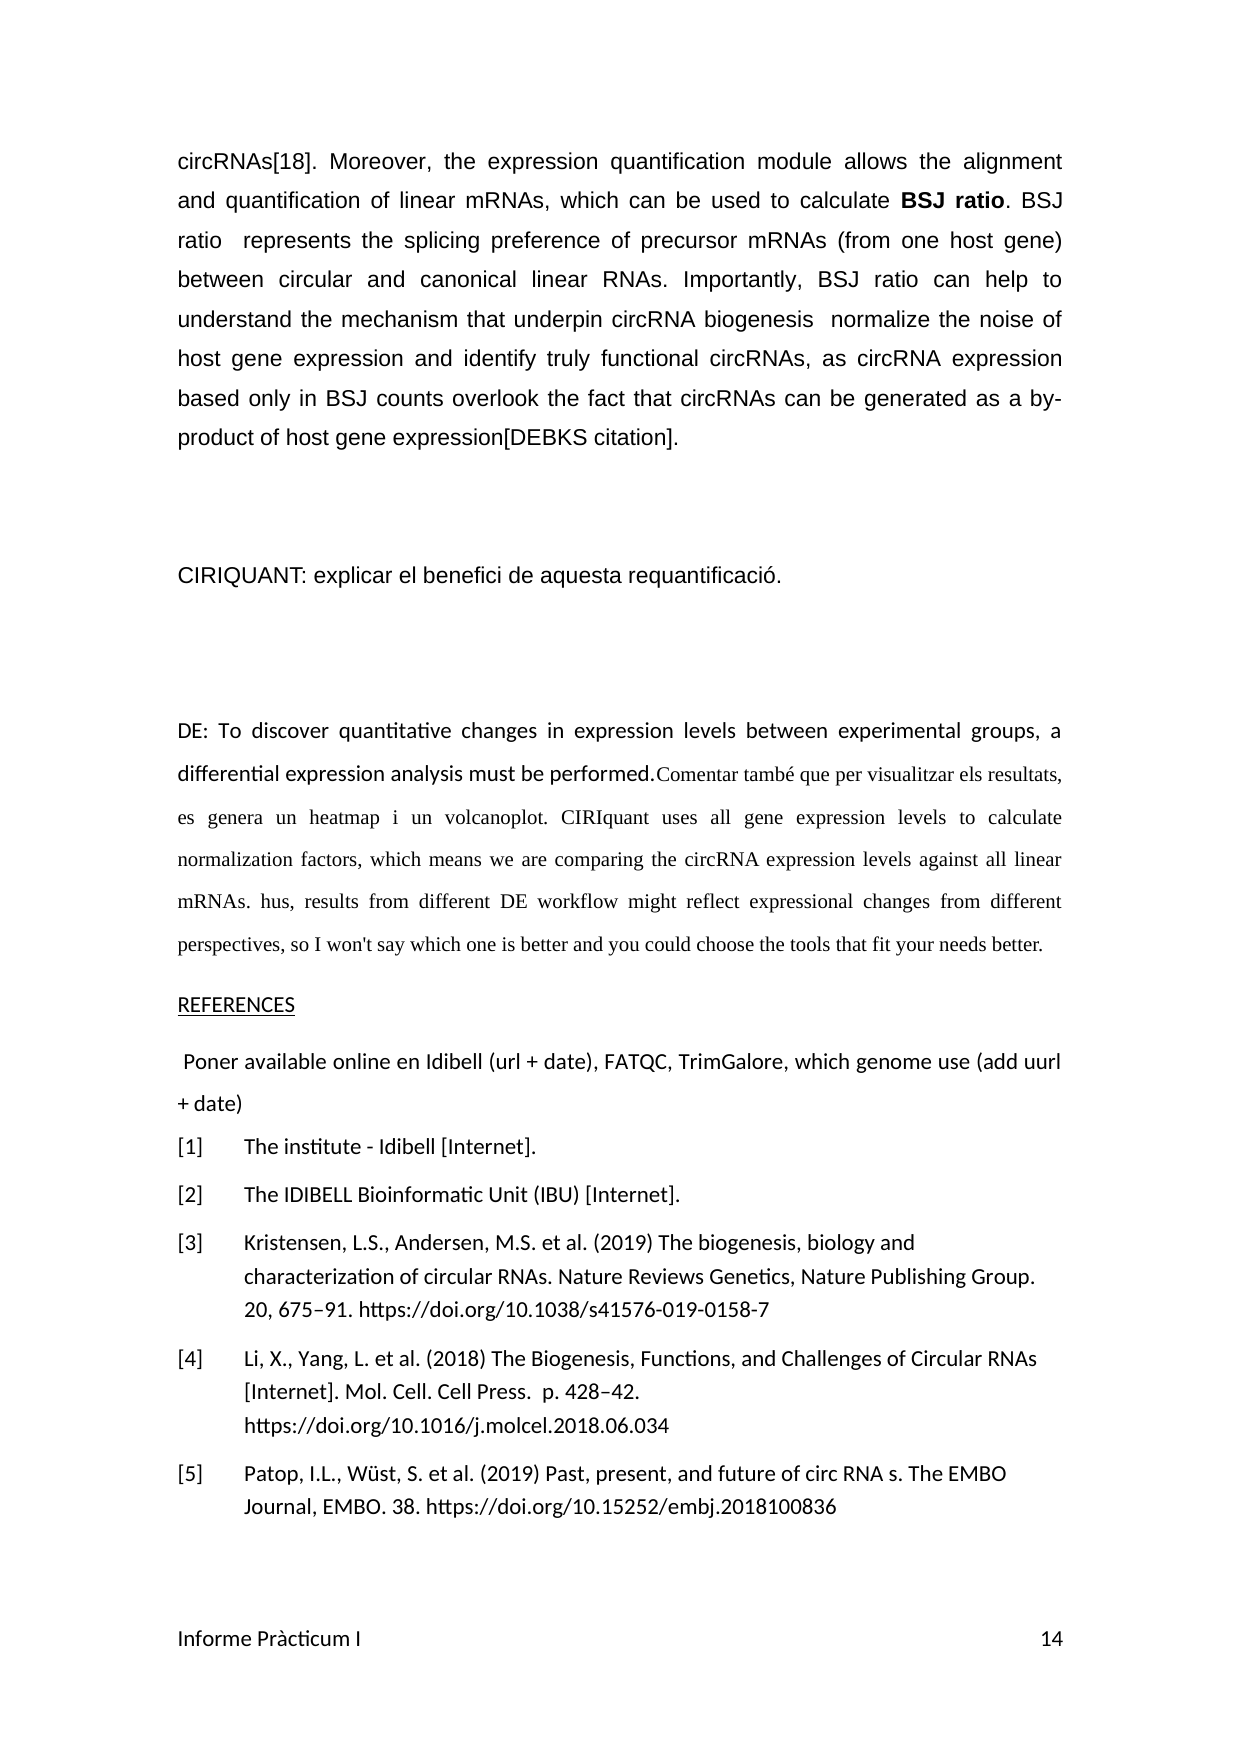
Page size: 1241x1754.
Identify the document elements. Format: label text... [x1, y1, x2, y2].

text DE: To discover quantitative changes in expression levels between experimental groups, a differential expression analysis must be performed.Comentar també que per visualitzar els resultats, es genera un heatmap i un volcanoplot. CIRIquant uses all gene expression levels to calculate normalization factors, which means we are comparing the circRNA expression levels against all linear mRNAs. hus, results from different DE workflow might reflect expressional changes from different perspectives, so I won't say which one is better and you could choose the tools that fit your needs better. [177, 702, 1063, 956]
text ⁠CIRIQUANT: explicar el benefici de aquesta requantificació. [177, 547, 1063, 589]
text Poner available online en Idibell (url + date), FATQC, TrimGalore, which genome use (add uurl + date) [177, 1033, 1063, 1118]
text [4] Li, X., Yang, L. et al. (2018) The Biogenesis, Functions, and Challenges of Circular RNAs [Internet]. Mol. Cell. Cell Press. p. 428–42. https://doi.org/10.1016/j.molcel.2018.06.034 [177, 1344, 1063, 1439]
text circRNAs[18]⁠. Moreover, the expression quantification module allows the alignment and quantification of linear mRNAs, which can be used to calculate BSJ ratio. BSJ ratio represents the splicing preference of precursor mRNAs (from one host gene) between circular and canonical linear RNAs. Importantly, BSJ ratio can help to understand the mechanism that underpin circRNA biogenesis normalize the noise of host gene expression and identify truly functional circRNAs, as circRNA expression based only in BSJ counts overlook the fact that circRNAs can be generated as a by-product of host gene expression[DEBKS citation]. [177, 148, 1063, 450]
text [3] Kristensen, L.S., Andersen, M.S. et al. (2019) The biogenesis, biology and characterization of circular RNAs. Nature Reviews Genetics, Nature Publishing Group. 20, 675–91. https://doi.org/10.1038/s41576-019-0158-7 [177, 1228, 1063, 1323]
text [5] Patop, I.L., Wüst, S. et al. (2019) Past, present, and future of circ RNA s. The EMBO Journal, EMBO. 38. https://doi.org/10.15252/embj.2018100836 [177, 1459, 1063, 1520]
text [1] The institute - Idibell [Internet]. [177, 1132, 1063, 1160]
text [2] The IDIBELL Bioinformatic Unit (IBU) [Internet]. [177, 1180, 1063, 1208]
text REFERENCES [177, 976, 1063, 1019]
text ⁠ [177, 660, 1063, 688]
